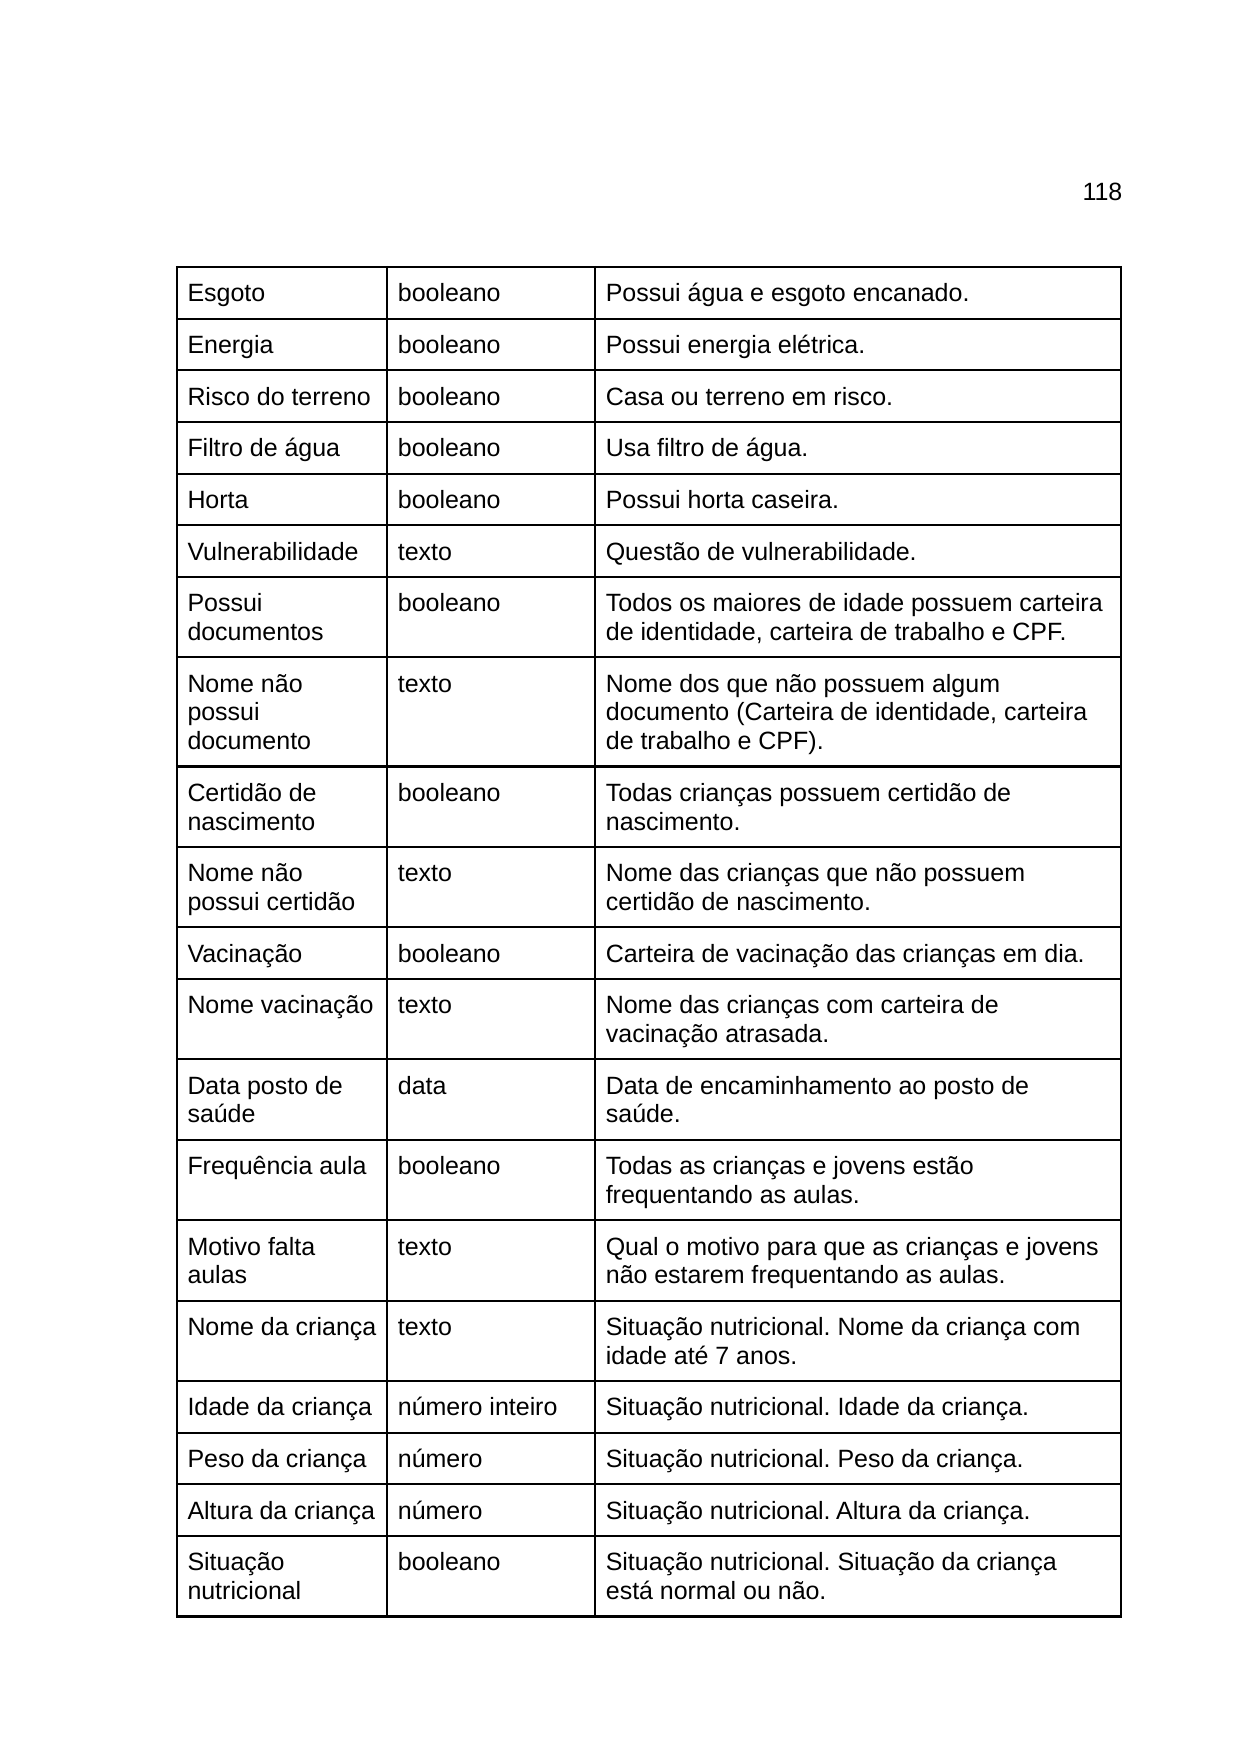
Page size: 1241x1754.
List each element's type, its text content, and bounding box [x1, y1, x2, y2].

table_cell booleano [388, 1141, 594, 1219]
table_cell Nome não possui documento [178, 658, 386, 765]
table_cell texto [388, 1302, 594, 1380]
table_cell Situação nutricional. Peso da criança. [596, 1434, 1120, 1483]
table_cell booleano [388, 268, 594, 317]
table_cell Peso da criança [178, 1434, 386, 1483]
table_cell Nome da criança [178, 1302, 386, 1380]
table_cell Data posto de saúde [178, 1060, 386, 1139]
table_cell Esgoto [178, 268, 386, 317]
table_cell Situação nutricional [178, 1537, 386, 1615]
table_cell Todos os maiores de idade possuem carteira de identidade, carteira de trabalho e CPF. [596, 578, 1120, 656]
table_cell Vacinação [178, 928, 386, 978]
table_cell Nome dos que não possuem algum documento (Carteira de identidade, carteira de trabalho e CPF). [596, 658, 1120, 765]
table_cell número [388, 1485, 594, 1535]
table_cell Motivo falta aulas [178, 1221, 386, 1299]
table_cell Usa filtro de água. [596, 423, 1120, 472]
table_cell Todas as crianças e jovens estão frequentando as aulas. [596, 1141, 1120, 1219]
table_cell booleano [388, 371, 594, 421]
table_cell Situação nutricional. Nome da criança com idade até 7 anos. [596, 1302, 1120, 1380]
table_cell booleano [388, 423, 594, 472]
table_cell texto [388, 526, 594, 576]
table_cell texto [388, 658, 594, 765]
table_cell Casa ou terreno em risco. [596, 371, 1120, 421]
table_cell booleano [388, 1537, 594, 1615]
table_cell Filtro de água [178, 423, 386, 472]
table_cell Nome vacinação [178, 980, 386, 1058]
table_cell Possui energia elétrica. [596, 320, 1120, 369]
table_cell Possui horta caseira. [596, 475, 1120, 524]
table_cell booleano [388, 578, 594, 656]
table_cell Certidão de nascimento [178, 768, 386, 846]
table_cell Carteira de vacinação das crianças em dia. [596, 928, 1120, 978]
table_cell booleano [388, 475, 594, 524]
table_cell Risco do terreno [178, 371, 386, 421]
table_cell Frequência aula [178, 1141, 386, 1219]
table_cell número inteiro [388, 1382, 594, 1432]
table_cell Situação nutricional. Altura da criança. [596, 1485, 1120, 1535]
table_cell Vulnerabilidade [178, 526, 386, 576]
table_cell booleano [388, 928, 594, 978]
table_cell texto [388, 980, 594, 1058]
table_cell Idade da criança [178, 1382, 386, 1432]
table_cell Nome das crianças com carteira de vacinação atrasada. [596, 980, 1120, 1058]
table_cell Nome não possui certidão [178, 848, 386, 926]
table_cell Data de encaminhamento ao posto de saúde. [596, 1060, 1120, 1139]
table_cell Energia [178, 320, 386, 369]
table_cell Possui documentos [178, 578, 386, 656]
table_cell booleano [388, 768, 594, 846]
table_cell Possui água e esgoto encanado. [596, 268, 1120, 317]
table_cell data [388, 1060, 594, 1139]
table_cell Qual o motivo para que as crianças e jovens não estarem frequentando as aulas. [596, 1221, 1120, 1299]
table_cell Questão de vulnerabilidade. [596, 526, 1120, 576]
table_cell Nome das crianças que não possuem certidão de nascimento. [596, 848, 1120, 926]
table_cell texto [388, 848, 594, 926]
table_cell booleano [388, 320, 594, 369]
table_cell Horta [178, 475, 386, 524]
table_cell Altura da criança [178, 1485, 386, 1535]
table_cell número [388, 1434, 594, 1483]
table_cell Todas crianças possuem certidão de nascimento. [596, 768, 1120, 846]
table_cell Situação nutricional. Situação da criança está normal ou não. [596, 1537, 1120, 1615]
table_cell Situação nutricional. Idade da criança. [596, 1382, 1120, 1432]
table_cell texto [388, 1221, 594, 1299]
